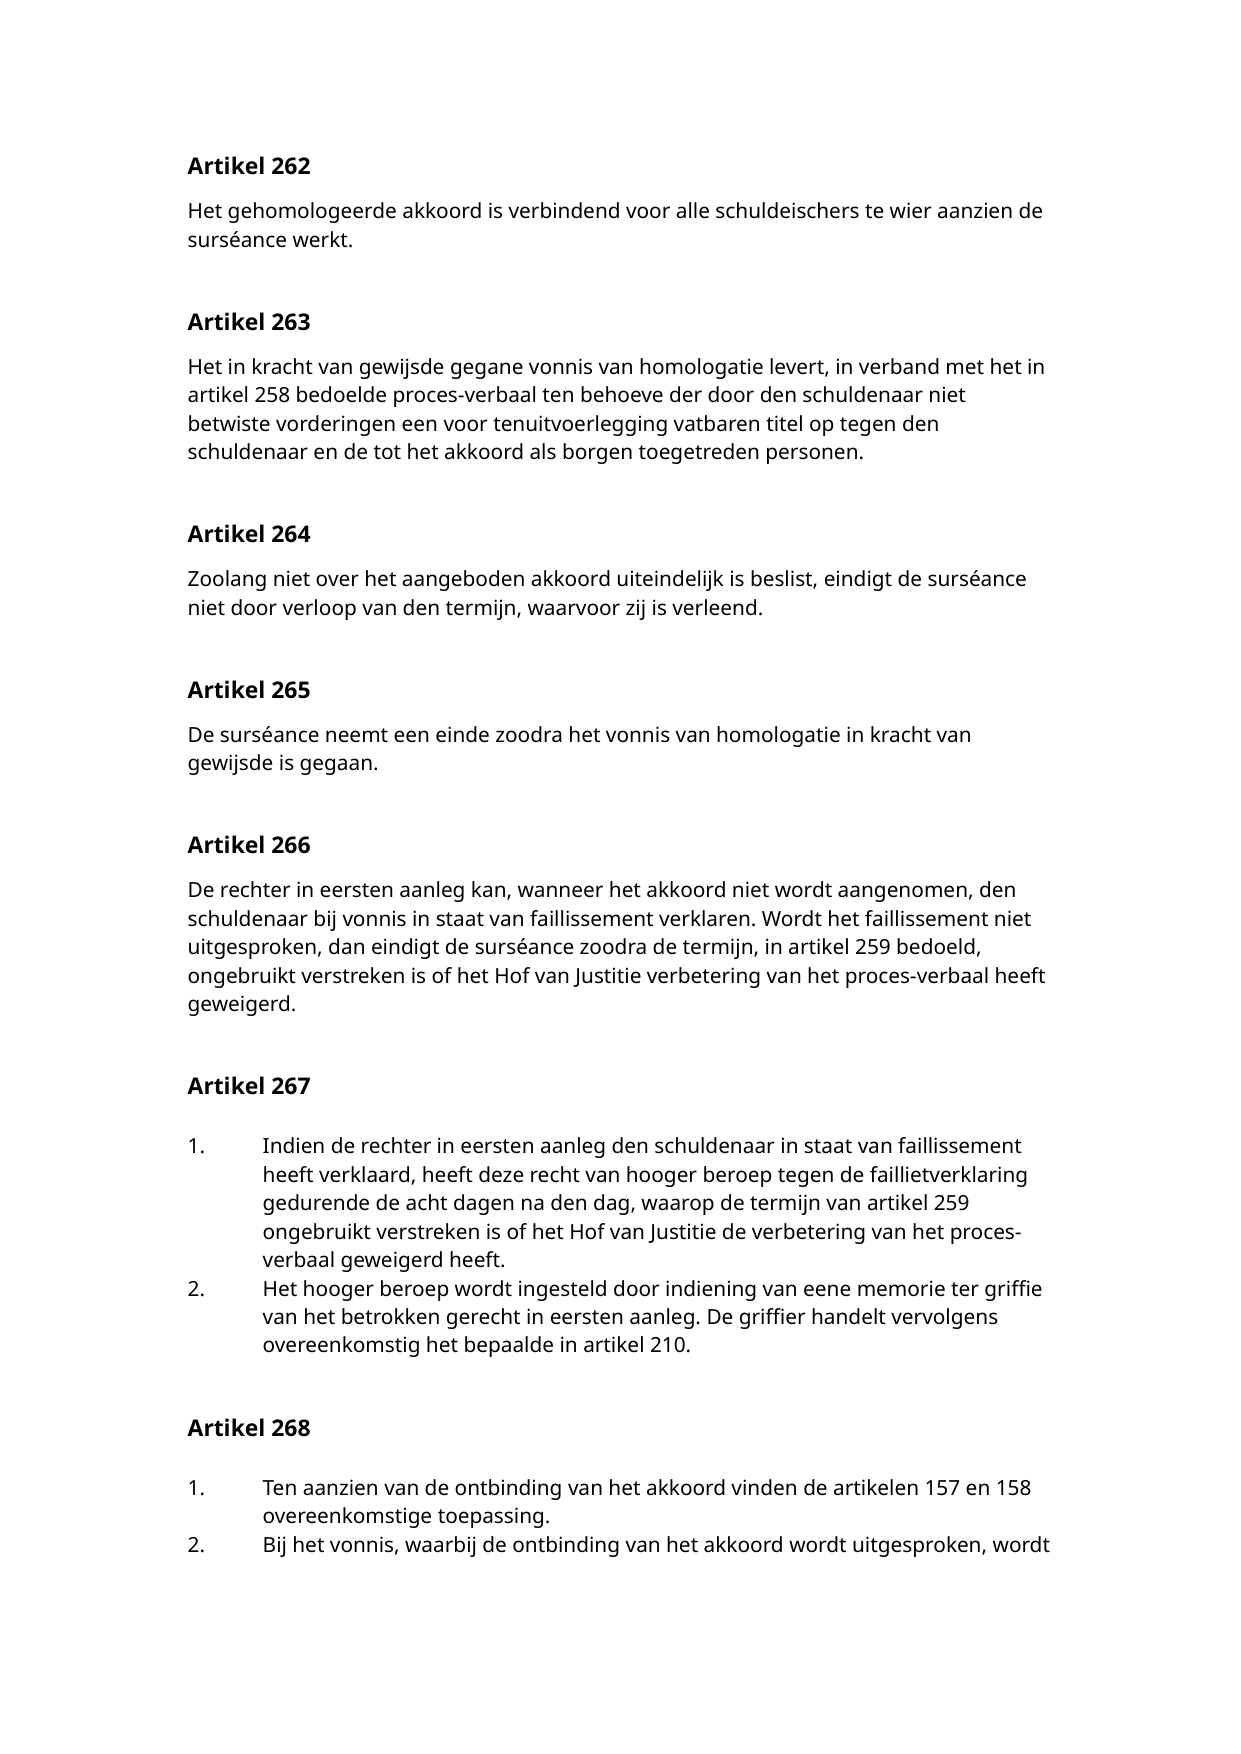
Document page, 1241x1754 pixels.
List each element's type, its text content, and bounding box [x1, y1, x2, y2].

subtitle Artikel 268 [187, 1412, 1053, 1443]
subtitle Artikel 263 [187, 306, 1053, 337]
subtitle Artikel 265 [187, 674, 1053, 705]
text Het in kracht van gewijsde gegane vonnis van homologatie levert, in verband met het in artikel 258 bedoelde proces-verbaal ten behoeve der door den schuldenaar niet betwiste vorderingen een voor tenuitvoerlegging vatbaren titel op tegen den schuldenaar en de tot het akkoord als borgen toegetreden personen. [187, 352, 1053, 466]
text Het gehomologeerde akkoord is verbindend voor alle schuldeischers te wier aanzien de surséance werkt. [187, 196, 1053, 253]
text De rechter in eersten aanleg kan, wanneer het akkoord niet wordt aangenomen, den schuldenaar bij vonnis in staat van faillissement verklaren. Wordt het faillissement niet uitgesproken, dan eindigt de surséance zoodra de termijn, in artikel 259 bedoeld, ongebruikt verstreken is of het Hof van Justitie verbetering van het proces-verbaal heeft geweigerd. [187, 876, 1053, 1018]
text De surséance neemt een einde zoodra het vonnis van homologatie in kracht van gewijsde is gegaan. [187, 720, 1053, 777]
list Ten aanzien van de ontbinding van het akkoord vinden de artikelen 157 en 158 overeenkomstige toepassing. [187, 1473, 1053, 1530]
list Het hooger beroep wordt ingesteld door indiening van eene memorie ter griffie van het betrokken gerecht in eersten aanleg. De griffier handelt vervolgens overeenkomstig het bepaalde in artikel 210. [187, 1274, 1053, 1359]
subtitle Artikel 266 [187, 829, 1053, 861]
subtitle Artikel 264 [187, 518, 1053, 549]
text Zoolang niet over het aangeboden akkoord uiteindelijk is beslist, eindigt de surséance niet door verloop van den termijn, waarvoor zij is verleend. [187, 564, 1053, 621]
list Indien de rechter in eersten aanleg den schuldenaar in staat van faillissement heeft verklaard, heeft deze recht van hooger beroep tegen de faillietverklaring gedurende de acht dagen na den dag, waarop de termijn van artikel 259 ongebruikt verstreken is of het Hof van Justitie de verbetering van het proces-verbaal geweigerd heeft. [187, 1132, 1053, 1274]
list Bij het vonnis, waarbij de ontbinding van het akkoord wordt uitgesproken, wordt [187, 1530, 1053, 1558]
subtitle Artikel 262 [187, 150, 1053, 181]
subtitle Artikel 267 [187, 1070, 1053, 1102]
